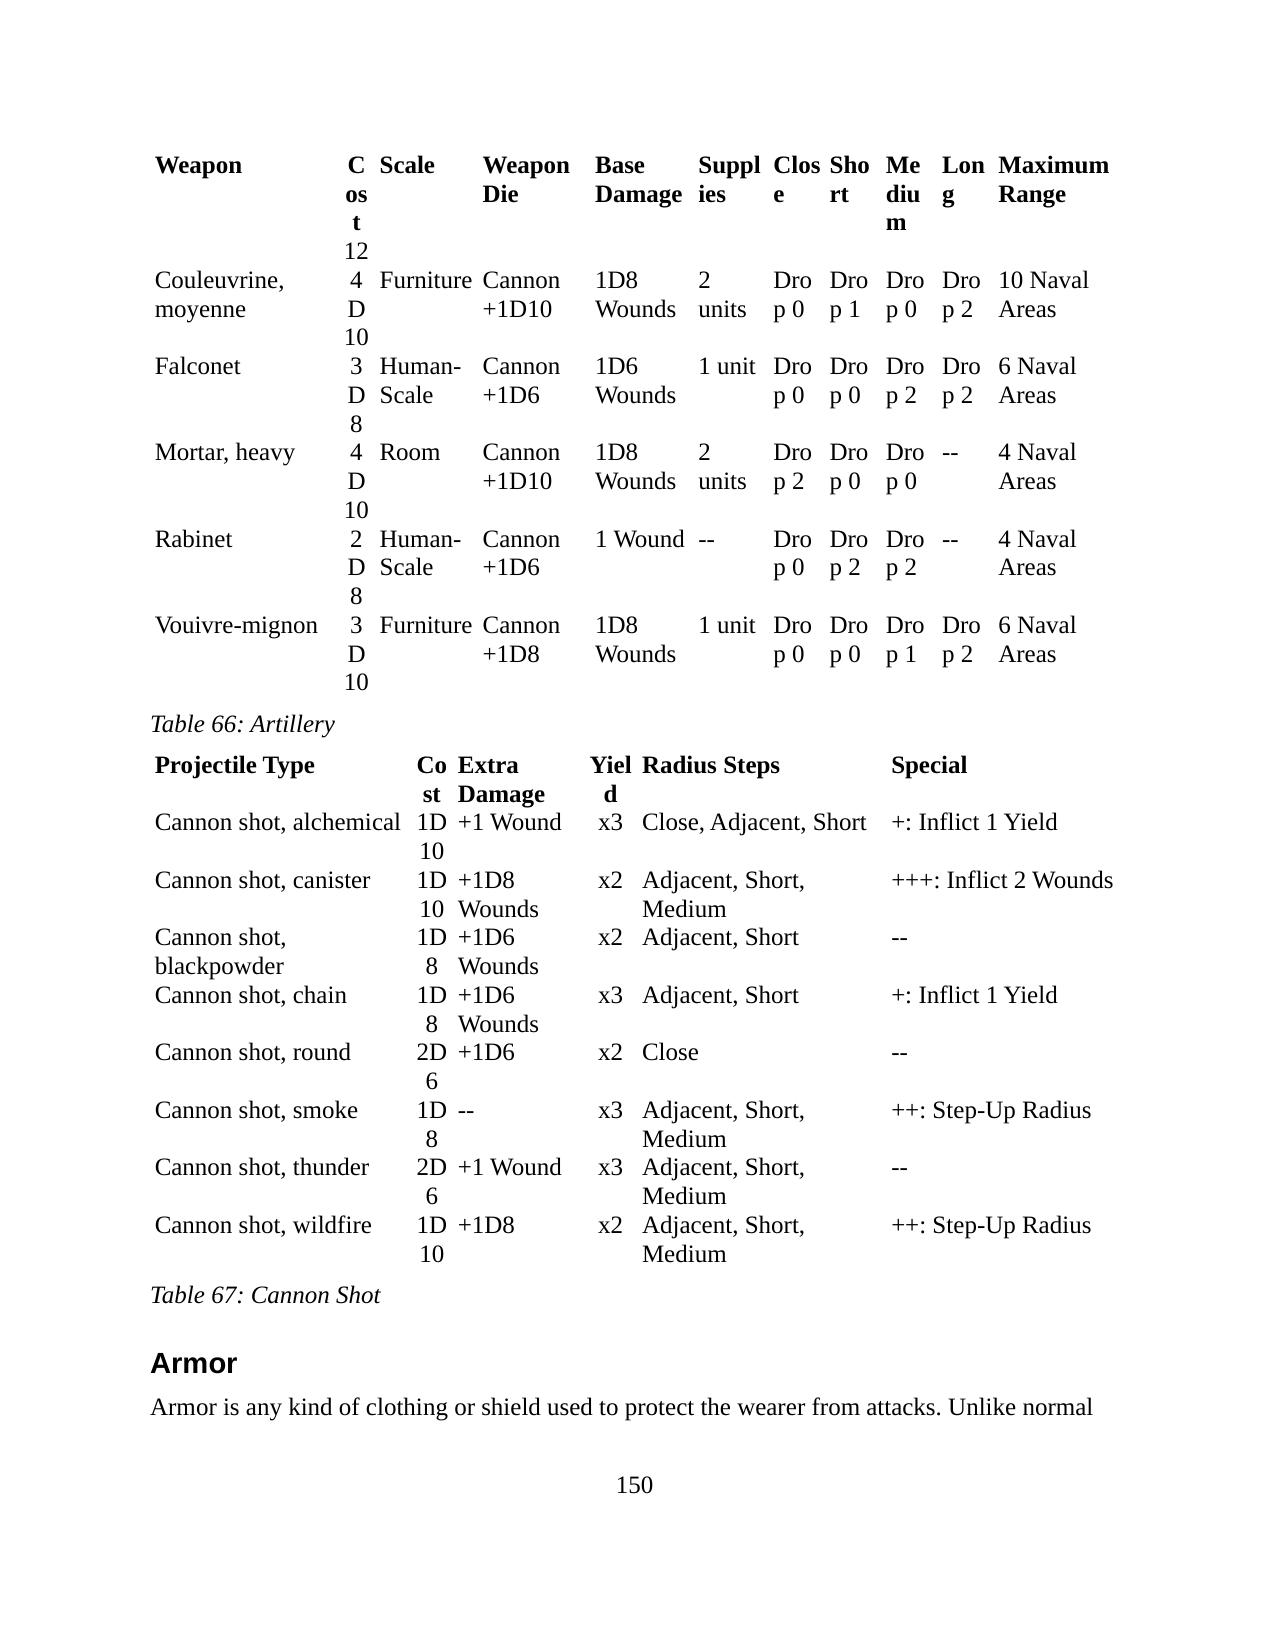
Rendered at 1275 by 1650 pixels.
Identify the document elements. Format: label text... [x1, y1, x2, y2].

table_cell +++: Inflict 2 Wounds [887, 865, 1125, 922]
table_cell x2 [583, 1210, 637, 1267]
table_cell Furniture [375, 265, 478, 351]
table_cell Drop 0 [769, 351, 825, 437]
table_cell Cannon shot, wildfire [150, 1210, 410, 1267]
table_header Cost [410, 750, 453, 807]
table_header Weapon [150, 150, 337, 236]
table_cell ++: Step-Up Radius [887, 1210, 1125, 1267]
table_cell Cannon +1D10 [478, 438, 591, 524]
text Table 67: Cannon Shot [150, 1280, 1125, 1309]
table_cell Rabinet [150, 524, 337, 610]
table_cell 1D10 [410, 1210, 453, 1267]
table_cell Drop 0 [881, 265, 937, 351]
table_header Weapon Die [478, 150, 591, 236]
table_cell Cannon shot, thunder [150, 1153, 410, 1210]
table_cell 6 Naval Areas [994, 610, 1125, 696]
table_cell -- [887, 923, 1125, 980]
table_cell Vouivre-mignon [150, 610, 337, 696]
table_cell Drop 2 [938, 610, 994, 696]
table_cell 1D8 Wounds [591, 265, 694, 351]
table_cell x3 [583, 1153, 637, 1210]
table_cell x2 [583, 865, 637, 922]
table_cell +1 Wound [453, 1153, 583, 1210]
table_cell [994, 236, 1125, 265]
table_cell Cannon shot, smoke [150, 1095, 410, 1152]
table_cell [881, 236, 937, 265]
table_cell Falconet [150, 351, 337, 437]
table_cell [769, 236, 825, 265]
table_cell Adjacent, Short [638, 923, 887, 980]
table_header Radius Steps [638, 750, 887, 807]
table_cell 1D10 [410, 865, 453, 922]
table_cell Drop 0 [881, 438, 937, 524]
table_cell Drop 0 [769, 610, 825, 696]
table_cell Human-Scale [375, 524, 478, 610]
table_cell [825, 236, 881, 265]
table_cell -- [938, 438, 994, 524]
table_cell Cannon +1D8 [478, 610, 591, 696]
table_cell 4 Naval Areas [994, 438, 1125, 524]
table_cell 1D8 Wounds [591, 610, 694, 696]
table_cell 3D10 [338, 610, 375, 696]
table_cell Adjacent, Short, Medium [638, 1095, 887, 1152]
table_cell 4D10 [338, 265, 375, 351]
table_header Supplies [694, 150, 769, 236]
table_cell 6 Naval Areas [994, 351, 1125, 437]
table_cell Cannon +1D6 [478, 524, 591, 610]
table_header Cost [338, 150, 375, 236]
table_header Scale [375, 150, 478, 236]
table_cell Drop 0 [825, 610, 881, 696]
table_header Projectile Type [150, 750, 410, 807]
table_cell -- [694, 524, 769, 610]
table_cell Close [638, 1038, 887, 1095]
table_cell Adjacent, Short, Medium [638, 865, 887, 922]
table_header Base Damage [591, 150, 694, 236]
table_cell +1D8 [453, 1210, 583, 1267]
table_cell Close, Adjacent, Short [638, 808, 887, 865]
table_header Yield [583, 750, 637, 807]
table_cell -- [938, 524, 994, 610]
table_cell [694, 236, 769, 265]
table_cell -- [887, 1038, 1125, 1095]
table_cell Drop 2 [825, 524, 881, 610]
table_cell Adjacent, Short [638, 980, 887, 1037]
table_cell Furniture [375, 610, 478, 696]
table_cell [591, 236, 694, 265]
table_cell 1D8 [410, 1095, 453, 1152]
table_cell Cannon shot, blackpowder [150, 923, 410, 980]
table_cell Mortar, heavy [150, 438, 337, 524]
table_cell +: Inflict 1 Yield [887, 808, 1125, 865]
table_cell Drop 0 [769, 524, 825, 610]
table_cell -- [453, 1095, 583, 1152]
table_cell 4D10 [338, 438, 375, 524]
text Table 66: Artillery [150, 709, 1125, 737]
table_cell Human-Scale [375, 351, 478, 437]
table_cell Adjacent, Short, Medium [638, 1210, 887, 1267]
table_cell ++: Step-Up Radius [887, 1095, 1125, 1152]
table_header Maximum Range [994, 150, 1125, 236]
table_cell 3D8 [338, 351, 375, 437]
table_cell Drop 0 [825, 438, 881, 524]
table_header Long [938, 150, 994, 236]
table_cell Cannon +1D10 [478, 265, 591, 351]
text Armor is any kind of clothing or shield used to protect the wearer from attacks. Unlike normal [150, 1392, 1125, 1421]
table_cell Cannon shot, chain [150, 980, 410, 1037]
table_cell 2 units [694, 438, 769, 524]
table_header Special [887, 750, 1125, 807]
table_cell Drop 0 [825, 351, 881, 437]
table_cell 2D8 [338, 524, 375, 610]
table_cell Cannon shot, canister [150, 865, 410, 922]
table_cell Cannon +1D6 [478, 351, 591, 437]
table_cell +1D6 Wounds [453, 980, 583, 1037]
table_cell 1D8 Wounds [591, 438, 694, 524]
table_cell [150, 236, 337, 265]
table_cell +1D6 Wounds [453, 923, 583, 980]
table_cell Drop 2 [881, 351, 937, 437]
subtitle Armor [150, 1346, 1125, 1380]
table_cell [375, 236, 478, 265]
table_cell Drop 1 [825, 265, 881, 351]
table_cell 2D6 [410, 1153, 453, 1210]
table_cell Room [375, 438, 478, 524]
table_cell 1 unit [694, 610, 769, 696]
table_cell 1 unit [694, 351, 769, 437]
table_cell 1D8 [410, 980, 453, 1037]
table_cell Drop 1 [881, 610, 937, 696]
table_cell Drop 2 [769, 438, 825, 524]
table_cell x3 [583, 980, 637, 1037]
table_header Close [769, 150, 825, 236]
table_cell Drop 2 [938, 265, 994, 351]
table_cell 4 Naval Areas [994, 524, 1125, 610]
table_cell 10 Naval Areas [994, 265, 1125, 351]
table_cell 12 [338, 236, 375, 265]
table_cell Adjacent, Short, Medium [638, 1153, 887, 1210]
table_cell x2 [583, 923, 637, 980]
table_header Medium [881, 150, 937, 236]
table_cell Drop 2 [881, 524, 937, 610]
table_cell x3 [583, 1095, 637, 1152]
table_cell 1 Wound [591, 524, 694, 610]
table_header Short [825, 150, 881, 236]
table_cell +: Inflict 1 Yield [887, 980, 1125, 1037]
table_cell +1 Wound [453, 808, 583, 865]
table_cell Couleuvrine, moyenne [150, 265, 337, 351]
table_cell 2D6 [410, 1038, 453, 1095]
table_cell 1D10 [410, 808, 453, 865]
table_cell [478, 236, 591, 265]
table_cell -- [887, 1153, 1125, 1210]
table_cell Cannon shot, round [150, 1038, 410, 1095]
table_cell +1D8 Wounds [453, 865, 583, 922]
table_cell Cannon shot, alchemical [150, 808, 410, 865]
table_cell 1D6 Wounds [591, 351, 694, 437]
table_cell x2 [583, 1038, 637, 1095]
table_header Extra Damage [453, 750, 583, 807]
table_cell 2 units [694, 265, 769, 351]
table_cell Drop 0 [769, 265, 825, 351]
table_cell x3 [583, 808, 637, 865]
table_cell 1D8 [410, 923, 453, 980]
table_cell Drop 2 [938, 351, 994, 437]
table_cell +1D6 [453, 1038, 583, 1095]
table_cell [938, 236, 994, 265]
